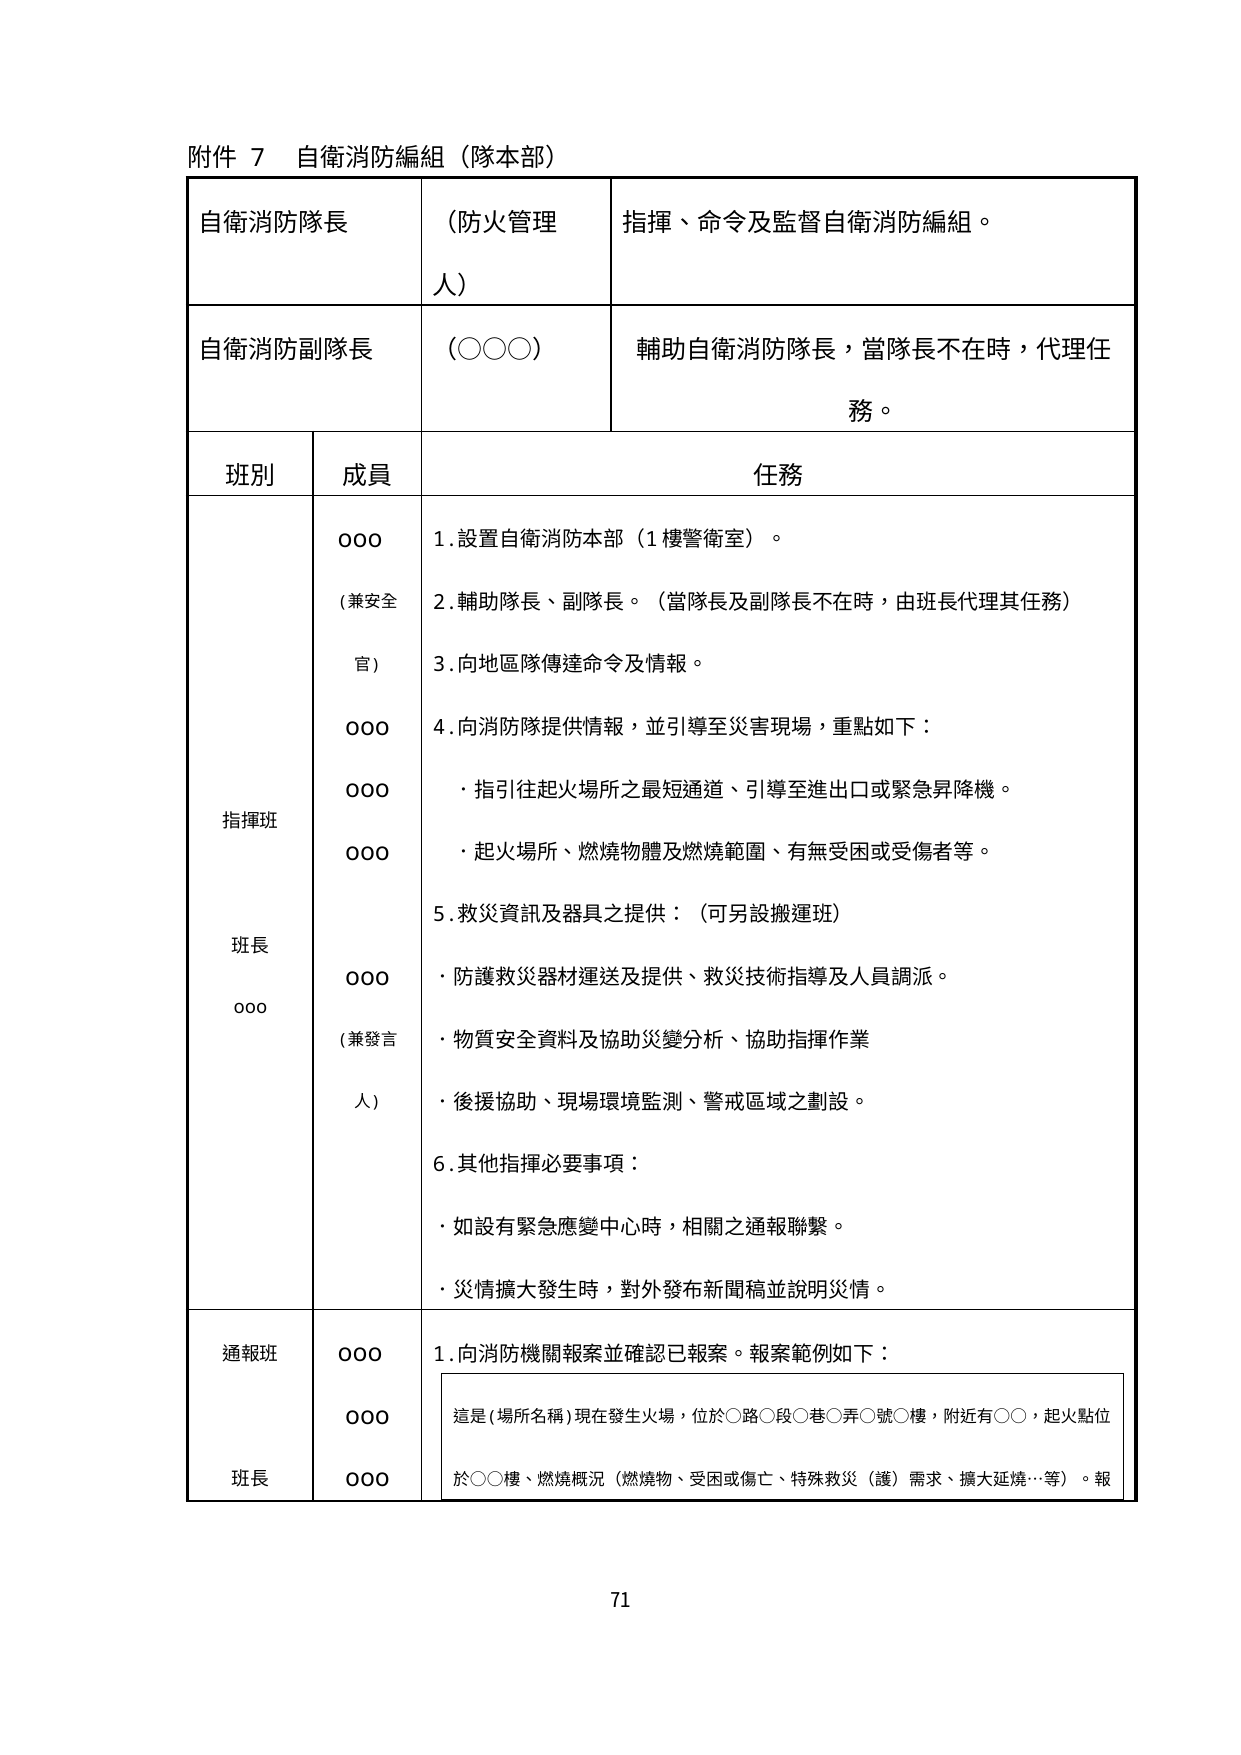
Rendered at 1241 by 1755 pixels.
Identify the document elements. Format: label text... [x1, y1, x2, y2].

table_cell 指揮班 班長 ooo [189, 496, 312, 1309]
table_cell 1.向消防機關報案並確認已報案。報案範例如下： [422, 1310, 1134, 1500]
table_header 這是(場所名稱)現在發生火場，位於○路○段○巷○弄○號○樓，附近有○○，起火點位於○○樓、燃燒概況（燃燒物、受困或傷亡、特殊救災（護）需求、擴大延燒…等）。報 [442, 1374, 1123, 1499]
table_cell ooo ooo ooo [314, 1310, 421, 1500]
table_cell 通報班 班長 [189, 1310, 312, 1500]
text 附件 7 自衛消防編組（隊本部） [187, 113, 1053, 176]
table_cell 自衛消防副隊長 [189, 306, 421, 431]
table_header （防火管理人） [422, 179, 610, 304]
table_header 指揮、命令及監督自衛消防編組。 [612, 179, 1134, 304]
table_cell （○○○） [422, 306, 610, 431]
table_cell ooo (兼安全官) ooo ooo ooo ooo (兼發言人) [314, 496, 421, 1309]
table_cell 任務 [422, 432, 1134, 495]
table_cell 班別 [189, 432, 312, 495]
table_header 自衛消防隊長 [189, 179, 421, 304]
table_cell 成員 [314, 432, 421, 495]
table_cell 輔助自衛消防隊長，當隊長不在時，代理任務。 [612, 306, 1134, 431]
table_cell 1.設置自衛消防本部（1樓警衛室）。 2.輔助隊長、副隊長。（當隊長及副隊長不在時，由班長代理其任務） 3.向地區隊傳達命令及情報。 4.向消防隊提供情報，並引導至災害現場，重點如下： ．指引往起火場所之最短通道、引導至進出口或緊急昇降機。 ．起火場所、燃燒物體及燃燒範圍、有無受困或受傷者等。 5.救災資訊及器具之提供：（可另設搬運班） ．防護救災器材運送及提供、救災技術指導及人員調派。 ．物質安全資料及協助災變分析、協助指揮作業 ．後援協助、現場環境監測、警戒區域之劃設。 6.其他指揮必要事項： ．如設有緊急應變中心時，相關之通報聯繫。 ．災情擴大發生時，對外發布新聞稿並說明災情。 [422, 496, 1134, 1309]
